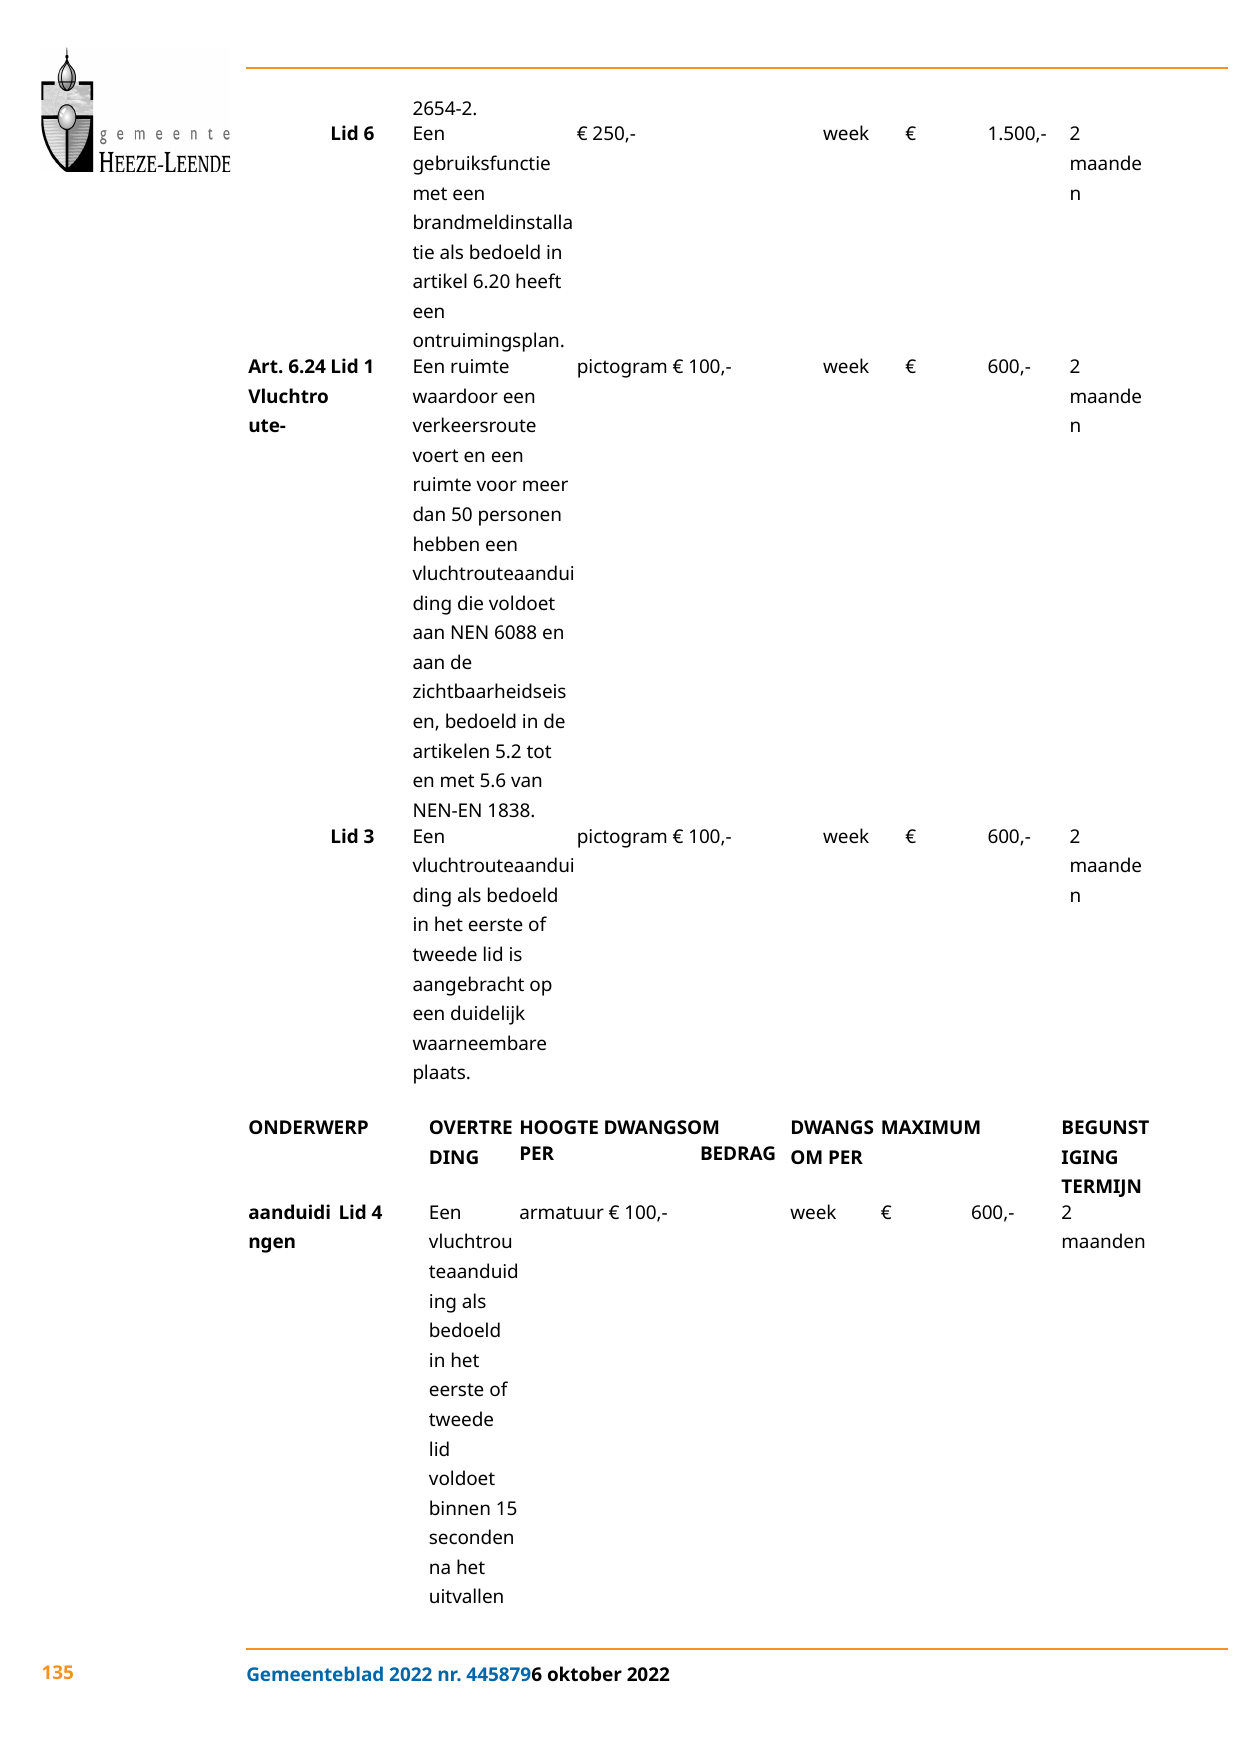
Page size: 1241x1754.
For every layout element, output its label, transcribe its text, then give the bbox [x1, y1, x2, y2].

table_cell 1.500,- [987, 121, 1069, 353]
table_cell PER [519, 1140, 609, 1199]
table_cell [823, 95, 905, 121]
table_cell € [905, 121, 987, 353]
table_cell [494, 1085, 577, 1111]
table_header HOOGTE DWANGSOM [519, 1114, 790, 1140]
table_cell BEDRAG [700, 1140, 790, 1199]
table_cell € [881, 1199, 971, 1609]
table_cell week [823, 353, 905, 823]
table_cell [330, 1085, 412, 1111]
table_cell [741, 1085, 823, 1111]
table_cell [248, 1085, 330, 1111]
table_cell [577, 95, 823, 121]
table_header MAXIMUM [881, 1114, 1061, 1199]
table_cell [609, 1140, 700, 1199]
table_cell [412, 1085, 494, 1111]
table_cell [248, 95, 330, 353]
table_cell [823, 1085, 905, 1111]
table_header DWANGSOM PER [790, 1114, 881, 1199]
table_cell € 250,- [577, 121, 823, 353]
table_cell Een ruimte waardoor een verkeersroute voert en een ruimte voor meer dan 50 personen hebben een vluchtrouteaanduiding die voldoet aan NEN 6088 en aan de zichtbaarheidseisen, bedoeld in de artikelen 5.2 tot en met 5.6 van NEN-EN 1838. [412, 353, 577, 823]
table_cell Lid 4 [338, 1199, 429, 1609]
table_cell Lid 3 [330, 823, 412, 1085]
table_cell 2 maanden [1061, 1199, 1152, 1609]
table_cell [987, 1085, 1069, 1111]
table_cell 2 maanden [1069, 353, 1152, 823]
table_header ONDERWERP [248, 1114, 429, 1199]
table_cell Een gebruiksfunctie met een brandmeldinstallatie als bedoeld in artikel 6.20 heeft een ontruimingsplan. [412, 121, 577, 353]
table_cell Art. 6.24 Vluchtroute- [248, 353, 330, 1085]
table_cell pictogram € 100,- [577, 353, 823, 823]
table_cell armatuur € 100,- [519, 1199, 790, 1609]
table_cell Lid 6 [330, 121, 412, 353]
table_cell 2 maanden [1069, 121, 1152, 353]
table_cell [659, 1085, 741, 1111]
table_cell [905, 1085, 987, 1111]
table_cell Een vluchtrouteaanduiding als bedoeld in het eerste of tweede lid is aangebracht op een duidelijk waarneembare plaats. [412, 823, 577, 1085]
table_cell [577, 1085, 659, 1111]
table_cell Lid 1 [330, 353, 412, 823]
table_cell aanduidingen [248, 1199, 338, 1609]
table_cell 2654-2. [412, 95, 577, 121]
table_cell 600,- [971, 1199, 1061, 1609]
table_cell 600,- [987, 823, 1069, 1085]
table_cell week [790, 1199, 881, 1609]
table_cell [905, 95, 987, 121]
table_cell 600,- [987, 353, 1069, 823]
table_cell [1069, 1085, 1152, 1111]
picture [41, 47, 231, 172]
table_cell week [823, 823, 905, 1085]
table_cell [987, 95, 1069, 121]
table_cell pictogram € 100,- [577, 823, 823, 1085]
table_cell Een vluchtrouteaanduiding als bedoeld in het eerste of tweede lid voldoet binnen 15 seconden na het uitvallen [429, 1199, 519, 1609]
table_cell [1069, 95, 1152, 121]
table_cell [330, 95, 412, 121]
table_cell € [905, 353, 987, 823]
table_cell week [823, 121, 905, 353]
table_header BEGUNSTIGING TERMIJN [1061, 1114, 1152, 1199]
table_header OVERTREDING [429, 1114, 519, 1199]
table_cell € [905, 823, 987, 1085]
table_cell 2 maanden [1069, 823, 1152, 1085]
